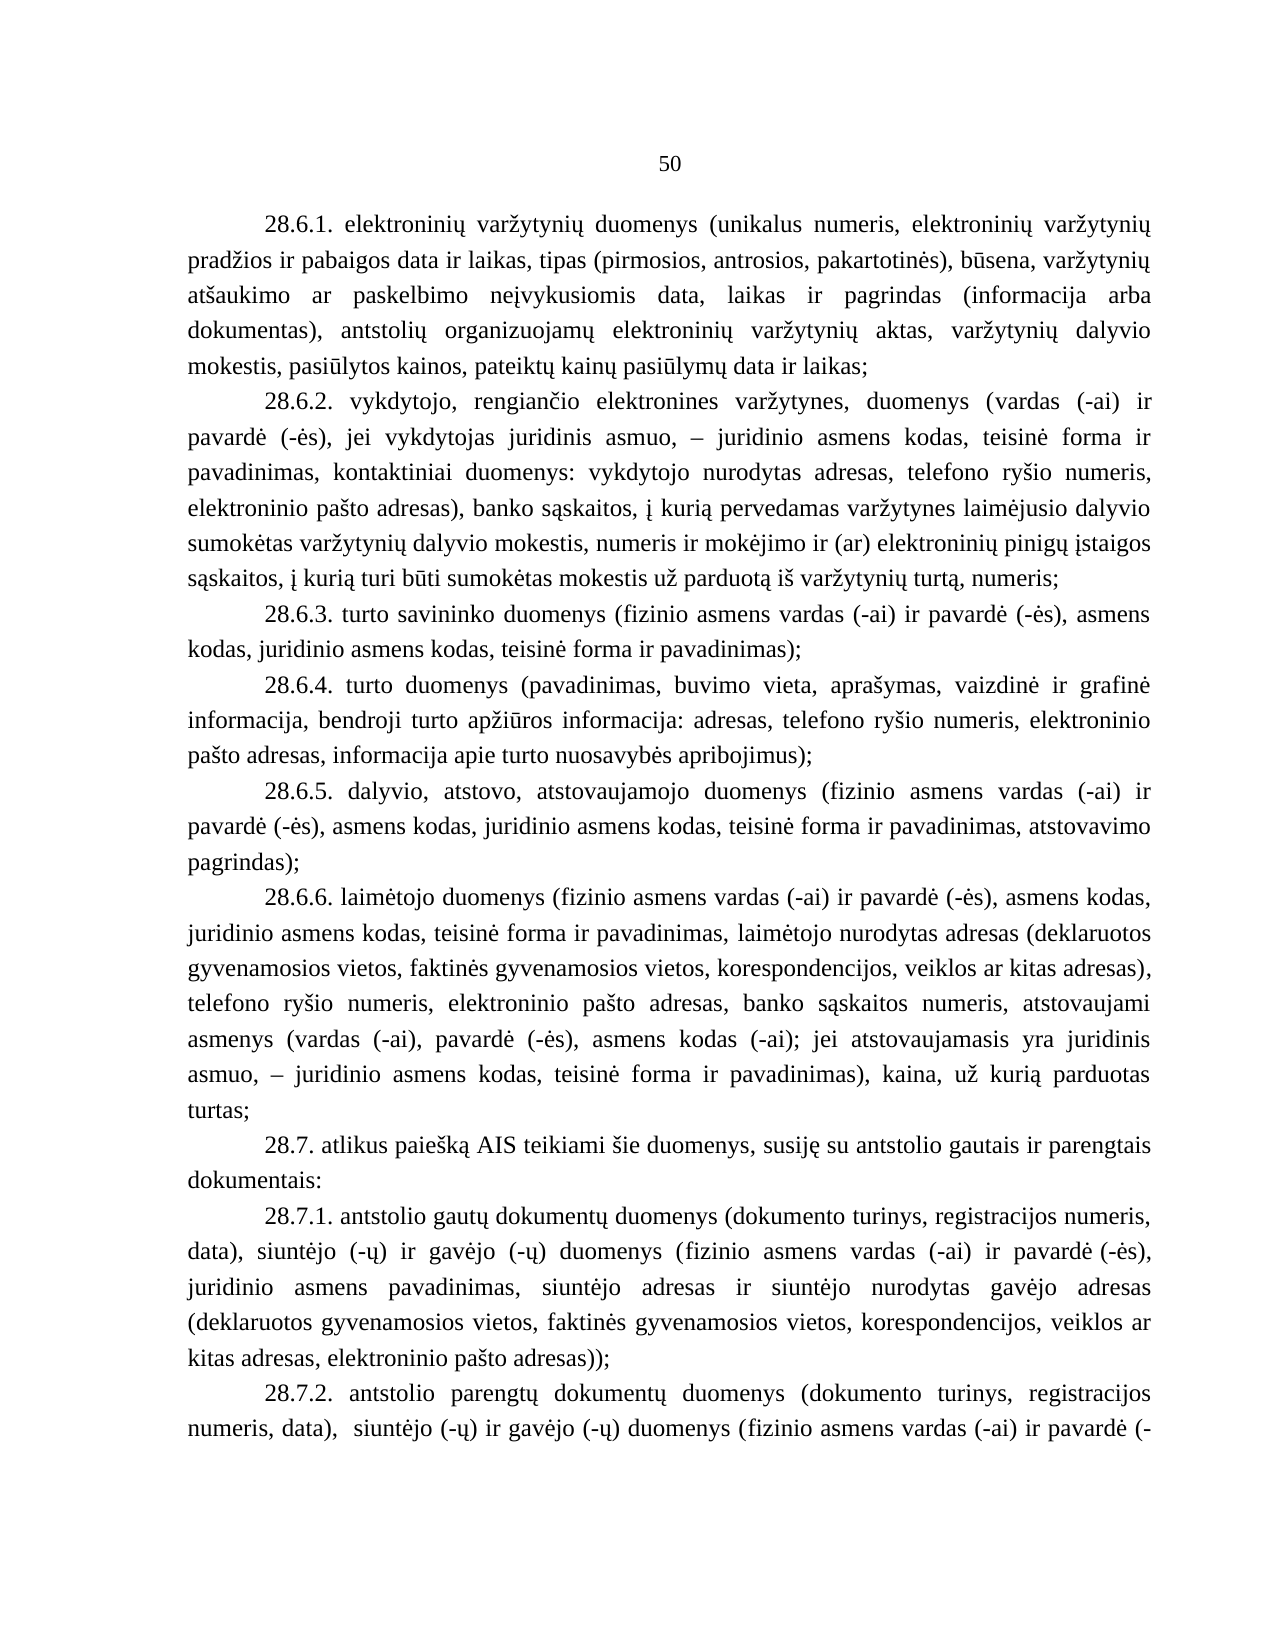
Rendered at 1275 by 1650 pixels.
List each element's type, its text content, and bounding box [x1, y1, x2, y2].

text 28.6.2. vykdytojo, rengiančio elektronines varžytynes, duomenys (vardas (-ai) ir pavardė (-ės), jei vykdytojas juridinis asmuo, – juridinio asmens kodas, teisinė forma ir pavadinimas, kontaktiniai duomenys: vykdytojo nurodytas adresas, telefono ryšio numeris, elektroninio pašto adresas), banko sąskaitos, į kurią pervedamas varžytynes laimėjusio dalyvio sumokėtas varžytynių dalyvio mokestis, numeris ir mokėjimo ir (ar) elektroninių pinigų įstaigos sąskaitos, į kurią turi būti sumokėtas mokestis už parduotą iš varžytynių turtą, numeris; [187, 380, 1152, 592]
text 28.7. atlikus paiešką AIS teikiami šie duomenys, susiję su antstolio gautais ir parengtais dokumentais: [187, 1123, 1152, 1194]
text 28.6.5. dalyvio, atstovo, atstovaujamojo duomenys (fizinio asmens vardas (-ai) ir pavardė (-ės), asmens kodas, juridinio asmens kodas, teisinė forma ir pavadinimas, atstovavimo pagrindas); [187, 769, 1152, 876]
text 28.7.1. antstolio gautų dokumentų duomenys (dokumento turinys, registracijos numeris, data), siuntėjo (-ų) ir gavėjo (-ų) duomenys (fizinio asmens vardas (-ai) ir pavardė (-ės), juridinio asmens pavadinimas, siuntėjo adresas ir siuntėjo nurodytas gavėjo adresas (deklaruotos gyvenamosios vietos, faktinės gyvenamosios vietos, korespondencijos, veiklos ar kitas adresas, elektroninio pašto adresas)); [187, 1194, 1152, 1371]
text 28.7.2. antstolio parengtų dokumentų duomenys (dokumento turinys, registracijos numeris, data), siuntėjo (-ų) ir gavėjo (-ų) duomenys (fizinio asmens vardas (-ai) ir pavardė (- [187, 1371, 1152, 1442]
text 28.6.3. turto savininko duomenys (fizinio asmens vardas (-ai) ir pavardė (-ės), asmens kodas, juridinio asmens kodas, teisinė forma ir pavadinimas); [187, 592, 1152, 663]
text 28.6.6. laimėtojo duomenys (fizinio asmens vardas (-ai) ir pavardė (-ės), asmens kodas, juridinio asmens kodas, teisinė forma ir pavadinimas, laimėtojo nurodytas adresas (deklaruotos gyvenamosios vietos, faktinės gyvenamosios vietos, korespondencijos, veiklos ar kitas adresas), telefono ryšio numeris, elektroninio pašto adresas, banko sąskaitos numeris, atstovaujami asmenys (vardas (-ai), pavardė (-ės), asmens kodas (-ai); jei atstovaujamasis yra juridinis asmuo, – juridinio asmens kodas, teisinė forma ir pavadinimas), kaina, už kurią parduotas turtas; [187, 876, 1152, 1123]
text 28.6.4. turto duomenys (pavadinimas, buvimo vieta, aprašymas, vaizdinė ir grafinė informacija, bendroji turto apžiūros informacija: adresas, telefono ryšio numeris, elektroninio pašto adresas, informacija apie turto nuosavybės apribojimus); [187, 663, 1152, 769]
text 28.6.1. elektroninių varžytynių duomenys (unikalus numeris, elektroninių varžytynių pradžios ir pabaigos data ir laikas, tipas (pirmosios, antrosios, pakartotinės), būsena, varžytynių atšaukimo ar paskelbimo neįvykusiomis data, laikas ir pagrindas (informacija arba dokumentas), antstolių organizuojamų elektroninių varžytynių aktas, varžytynių dalyvio mokestis, pasiūlytos kainos, pateiktų kainų pasiūlymų data ir laikas; [187, 203, 1152, 380]
